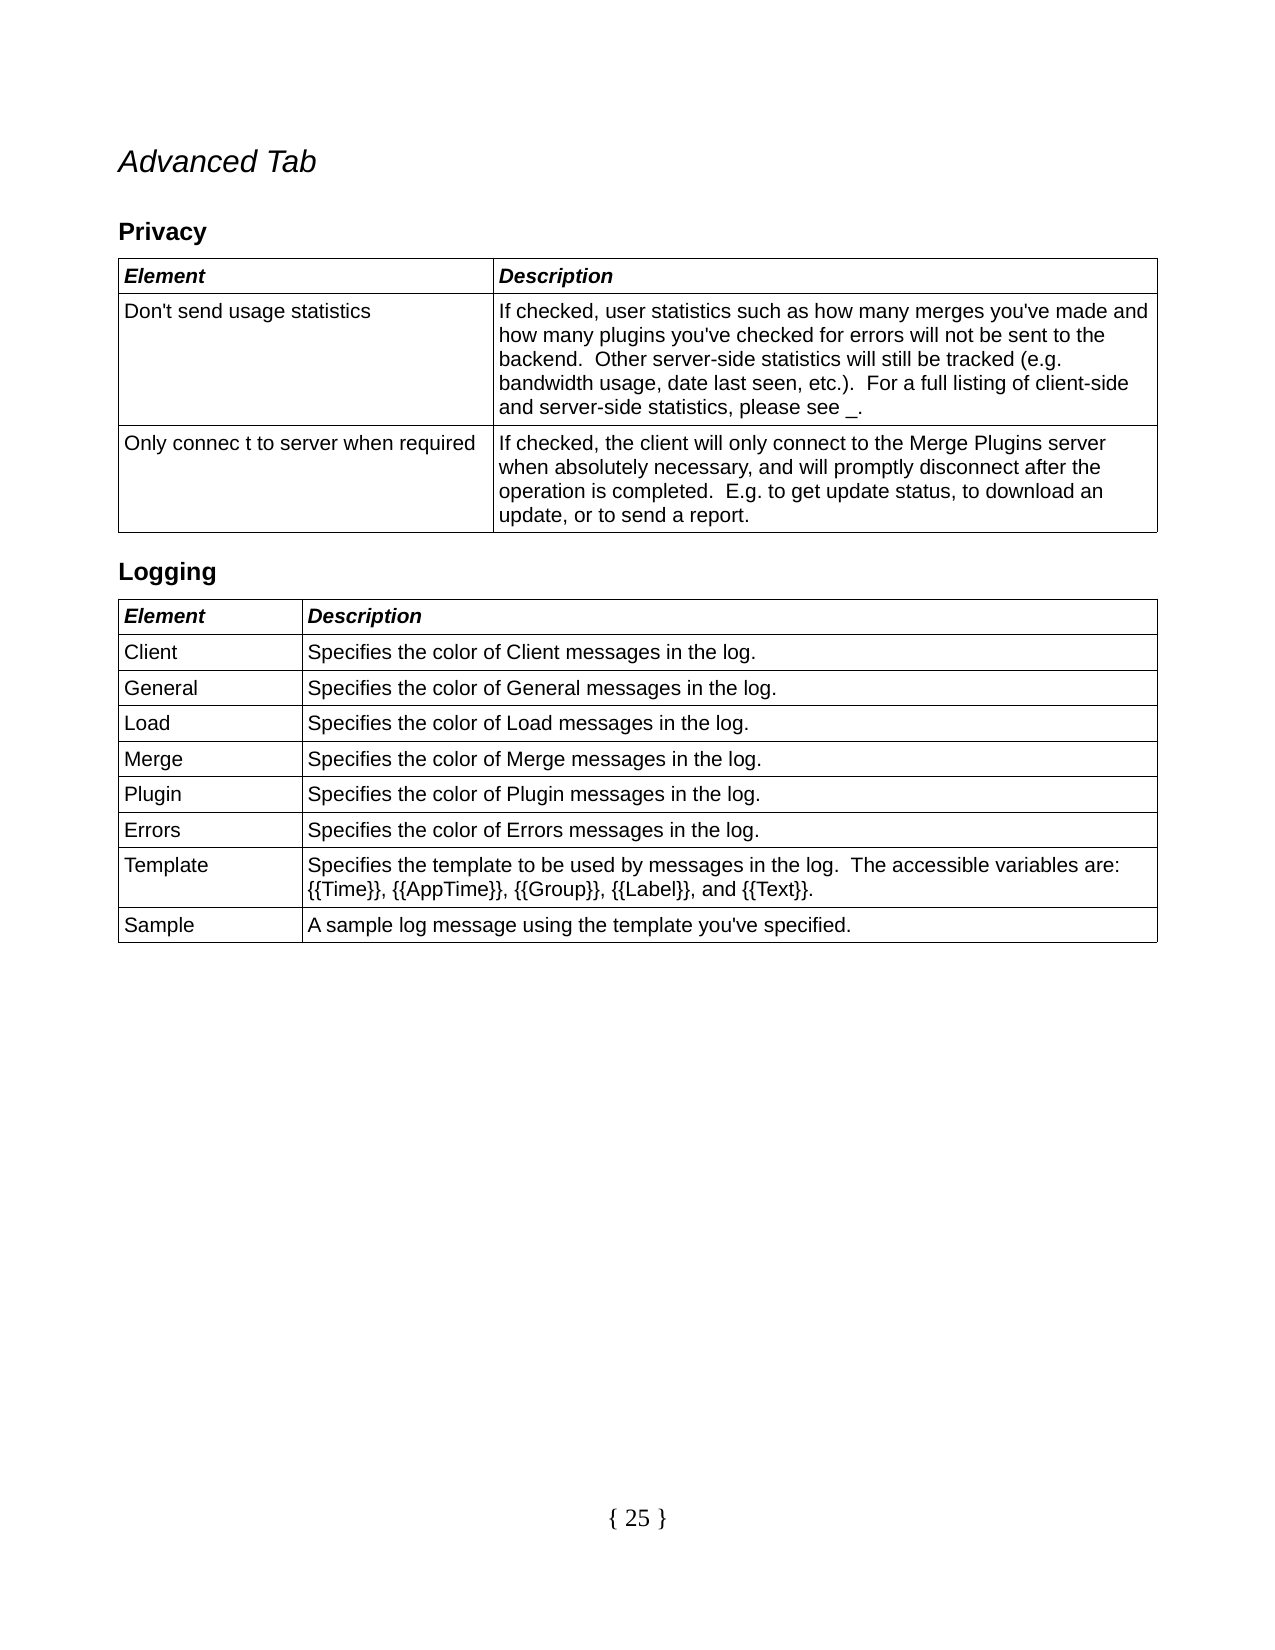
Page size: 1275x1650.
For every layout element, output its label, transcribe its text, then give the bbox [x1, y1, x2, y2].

table_cell Don't send usage statistics [119, 294, 493, 425]
table_cell Specifies the color of Errors messages in the log. [303, 813, 1157, 847]
table_cell Load [119, 706, 302, 741]
table_header Description [494, 259, 1157, 293]
table_cell Specifies the color of Client messages in the log. [303, 635, 1157, 669]
table_cell A sample log message using the template you've specified. [303, 908, 1157, 942]
table_header Element [119, 259, 493, 293]
table_cell If checked, the client will only connect to the Merge Plugins server when absolutely necessary, and will promptly disconnect after the operation is completed. E.g. to get update status, to download an update, or to send a report. [494, 426, 1157, 532]
table_cell Sample [119, 908, 302, 942]
table_cell General [119, 671, 302, 705]
table_header Description [303, 600, 1157, 634]
table_cell Errors [119, 813, 302, 847]
table_cell Specifies the color of General messages in the log. [303, 671, 1157, 705]
table_cell Specifies the color of Merge messages in the log. [303, 742, 1157, 776]
table_header Element [119, 600, 302, 634]
table_cell Specifies the template to be used by messages in the log. The accessible variables are: {{Time}}, {{AppTime}}, {{Group}}, {{Label}}, and {{Text}}. [303, 848, 1157, 907]
subtitle Privacy [118, 217, 1157, 245]
table_cell Specifies the color of Plugin messages in the log. [303, 777, 1157, 812]
table_cell Plugin [119, 777, 302, 812]
subtitle Advanced Tab [118, 143, 1157, 179]
table_cell Merge [119, 742, 302, 776]
table_cell Template [119, 848, 302, 907]
table_cell Client [119, 635, 302, 669]
table_cell Specifies the color of Load messages in the log. [303, 706, 1157, 741]
subtitle Logging [118, 557, 1157, 586]
table_cell Only connec t to server when required [119, 426, 493, 532]
table_cell If checked, user statistics such as how many merges you've made and how many plugins you've checked for errors will not be sent to the backend. Other server-side statistics will still be tracked (e.g. bandwidth usage, date last seen, etc.). For a full listing of client-side and server-side statistics, please see _. [494, 294, 1157, 425]
